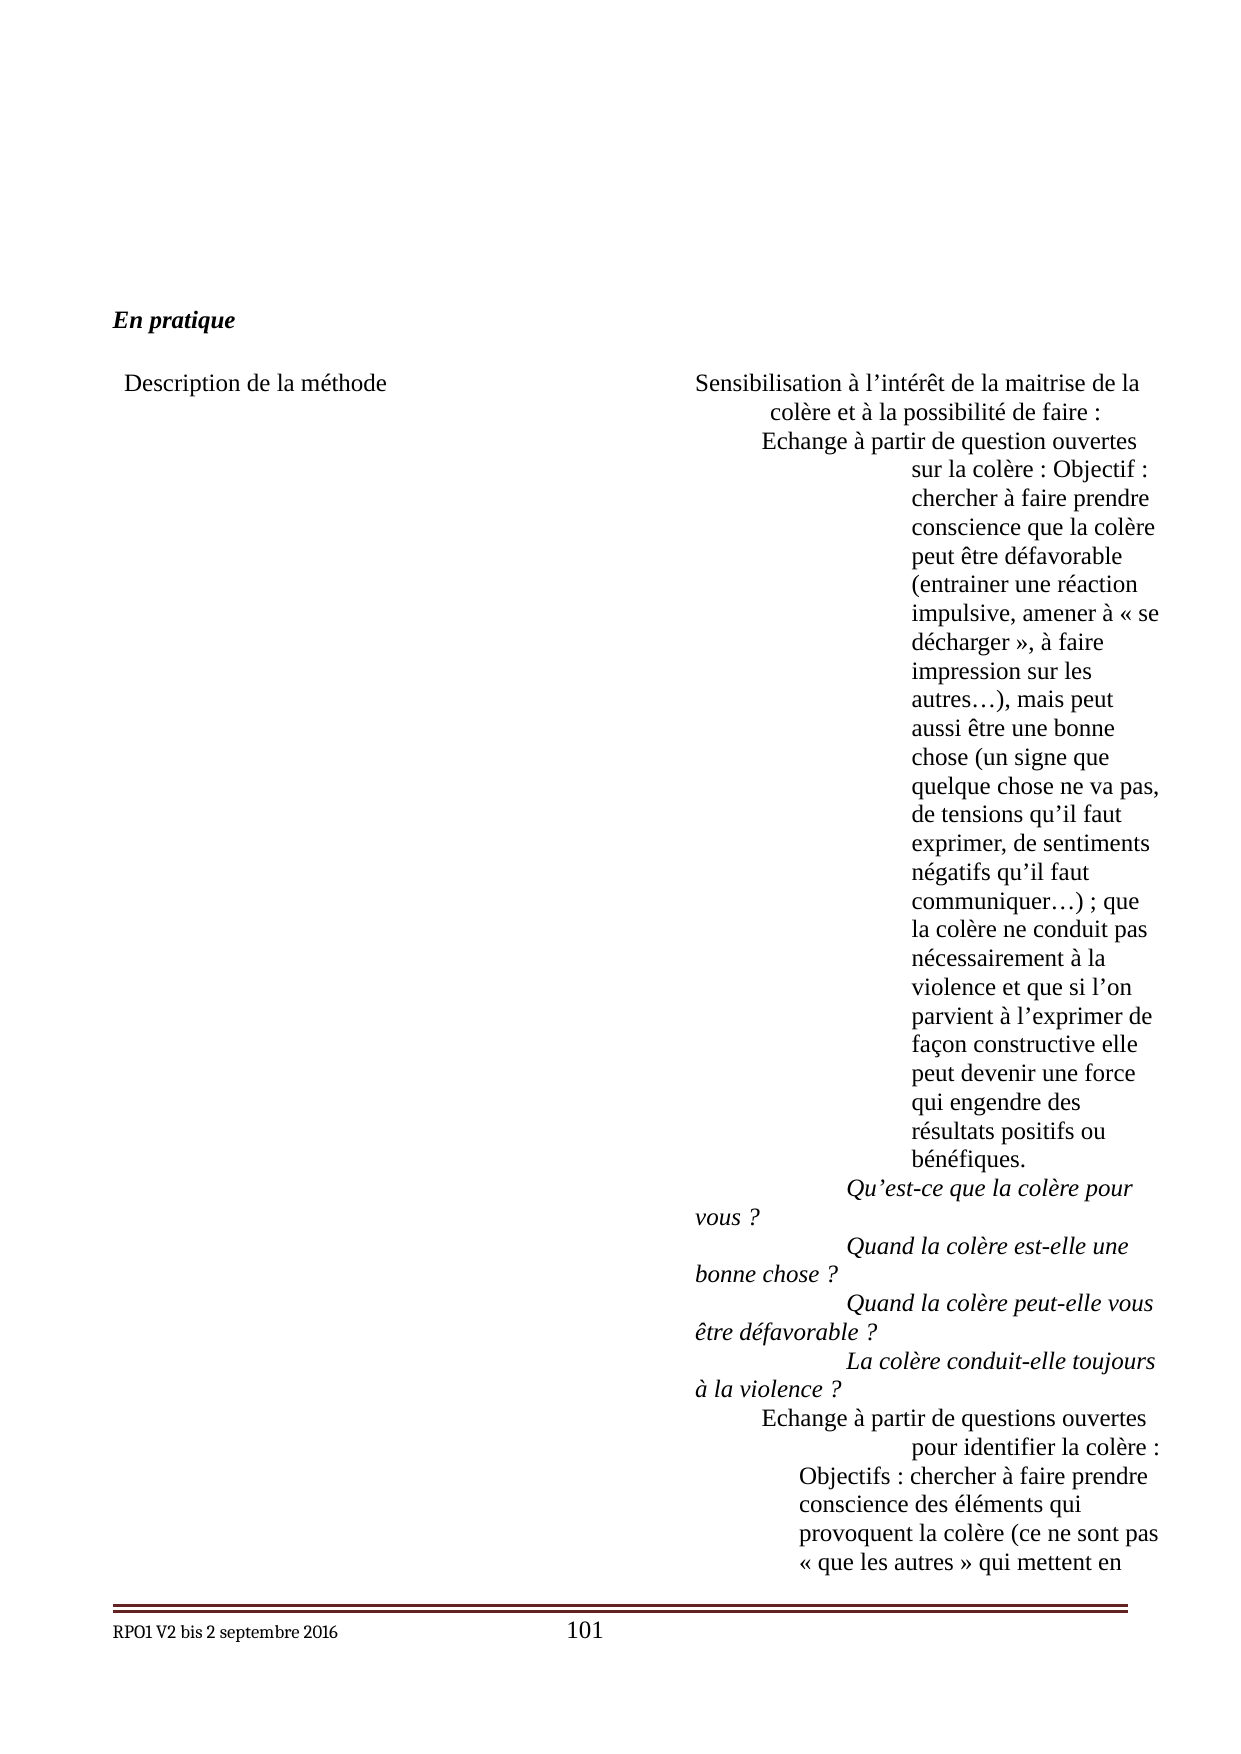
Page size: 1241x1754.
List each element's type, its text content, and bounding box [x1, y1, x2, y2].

text En pratique [112, 305, 1128, 334]
table_header Sensibilisation à l’intérêt de la maitrise de la colère et à la possibilité de faire : Echange à partir de question ouvertes sur la colère : Objectif : chercher à faire prendre conscience que la colère peut être défavorable (entrainer une réaction impulsive, amener à « se décharger », à faire impression sur les autres…), mais peut aussi être une bonne chose (un signe que quelque chose ne va pas, de tensions qu’il faut exprimer, de sentiments négatifs qu’il faut communiquer…) ; que la colère ne conduit pas nécessairement à la violence et que si l’on parvient à l’exprimer de façon constructive elle peut devenir une force qui engendre des résultats positifs ou bénéfiques. Qu’est-ce que la colère pour vous ? Quand la colère est-elle une bonne chose ? Quand la colère peut-elle vous être défavorable ? La colère conduit-elle toujours à la violence ? Echange à partir de questions ouvertes pour identifier la colère : Objectifs : chercher à faire prendre conscience des éléments qui provoquent la colère (ce ne sont pas « que les autres » qui mettent en [643, 363, 1168, 1581]
table_header Description de la méthode [118, 363, 643, 1581]
